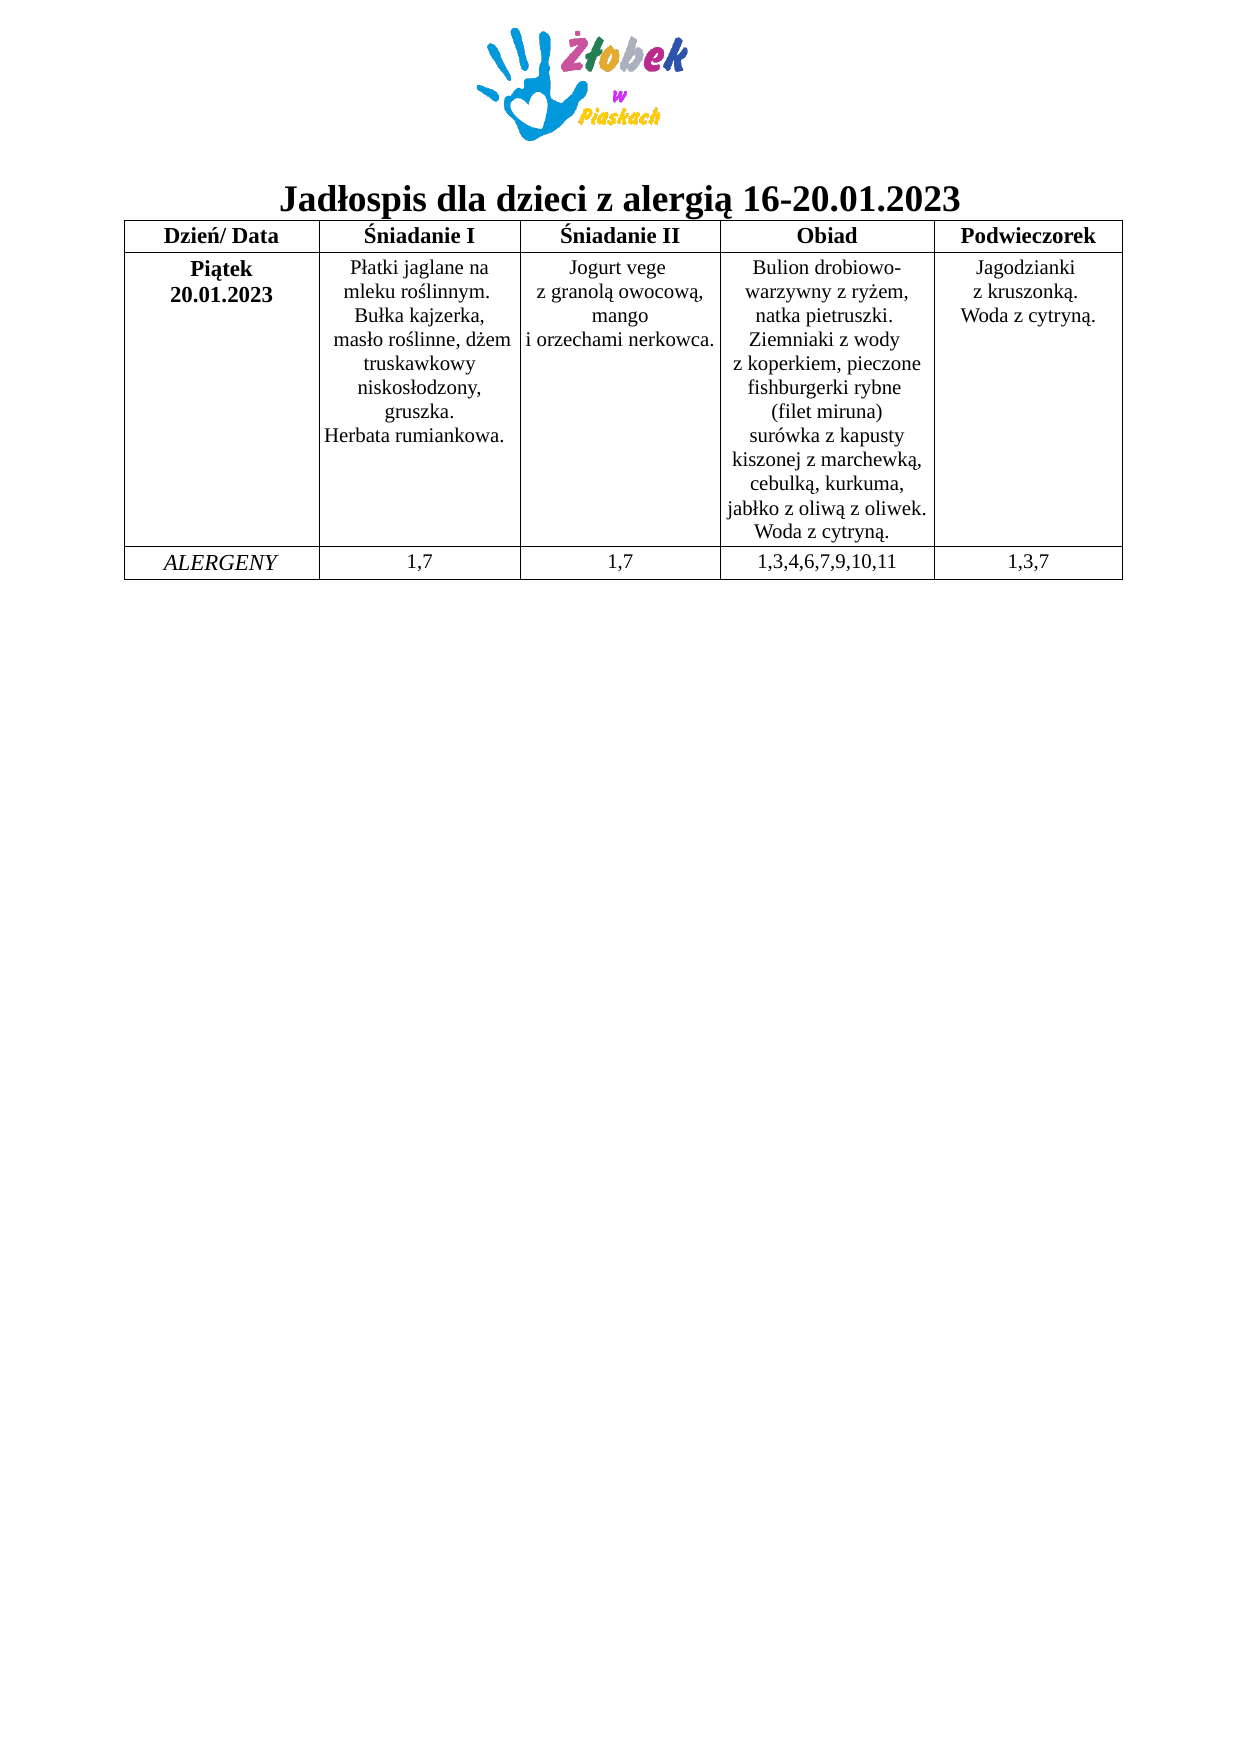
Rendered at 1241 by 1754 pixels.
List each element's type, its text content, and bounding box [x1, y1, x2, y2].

table_cell Płatki jaglane na mleku roślinnym. Bułka kajzerka, masło roślinne, dżem truskawkowy niskosłodzony, gruszka. Herbata rumiankowa. [320, 253, 520, 546]
table_cell 1,3,7 [935, 547, 1122, 579]
picture [476, 28, 688, 141]
table_cell Bulion drobiowo-warzywny z ryżem, natka pietruszki. Ziemniaki z wody z koperkiem, pieczone fishburgerki rybne (filet miruna) surówka z kapusty kiszonej z marchewką, cebulką, kurkuma, jabłko z oliwą z oliwek. Woda z cytryną. [721, 253, 934, 546]
table_cell Piątek 20.01.2023 [125, 253, 319, 546]
table_header Obiad [721, 221, 934, 252]
table_cell ALERGENY [125, 547, 319, 579]
table_header Śniadanie II [521, 221, 720, 252]
table_cell 1,7 [320, 547, 520, 579]
table_cell Jogurt vege z granolą owocową, mango i orzechami nerkowca. [521, 253, 720, 546]
picture [511, 93, 547, 128]
table_cell 1,3,4,6,7,9,10,11 [721, 547, 934, 579]
table_cell 1,7 [521, 547, 720, 579]
table_header Podwieczorek [935, 221, 1122, 252]
table_header Dzień/ Data [125, 221, 319, 252]
table_cell Jagodzianki z kruszonką. Woda z cytryną. [935, 253, 1122, 546]
table_header Śniadanie I [320, 221, 520, 252]
text Jadłospis dla dzieci z alergią 16-20.01.2023 [118, 176, 1122, 219]
